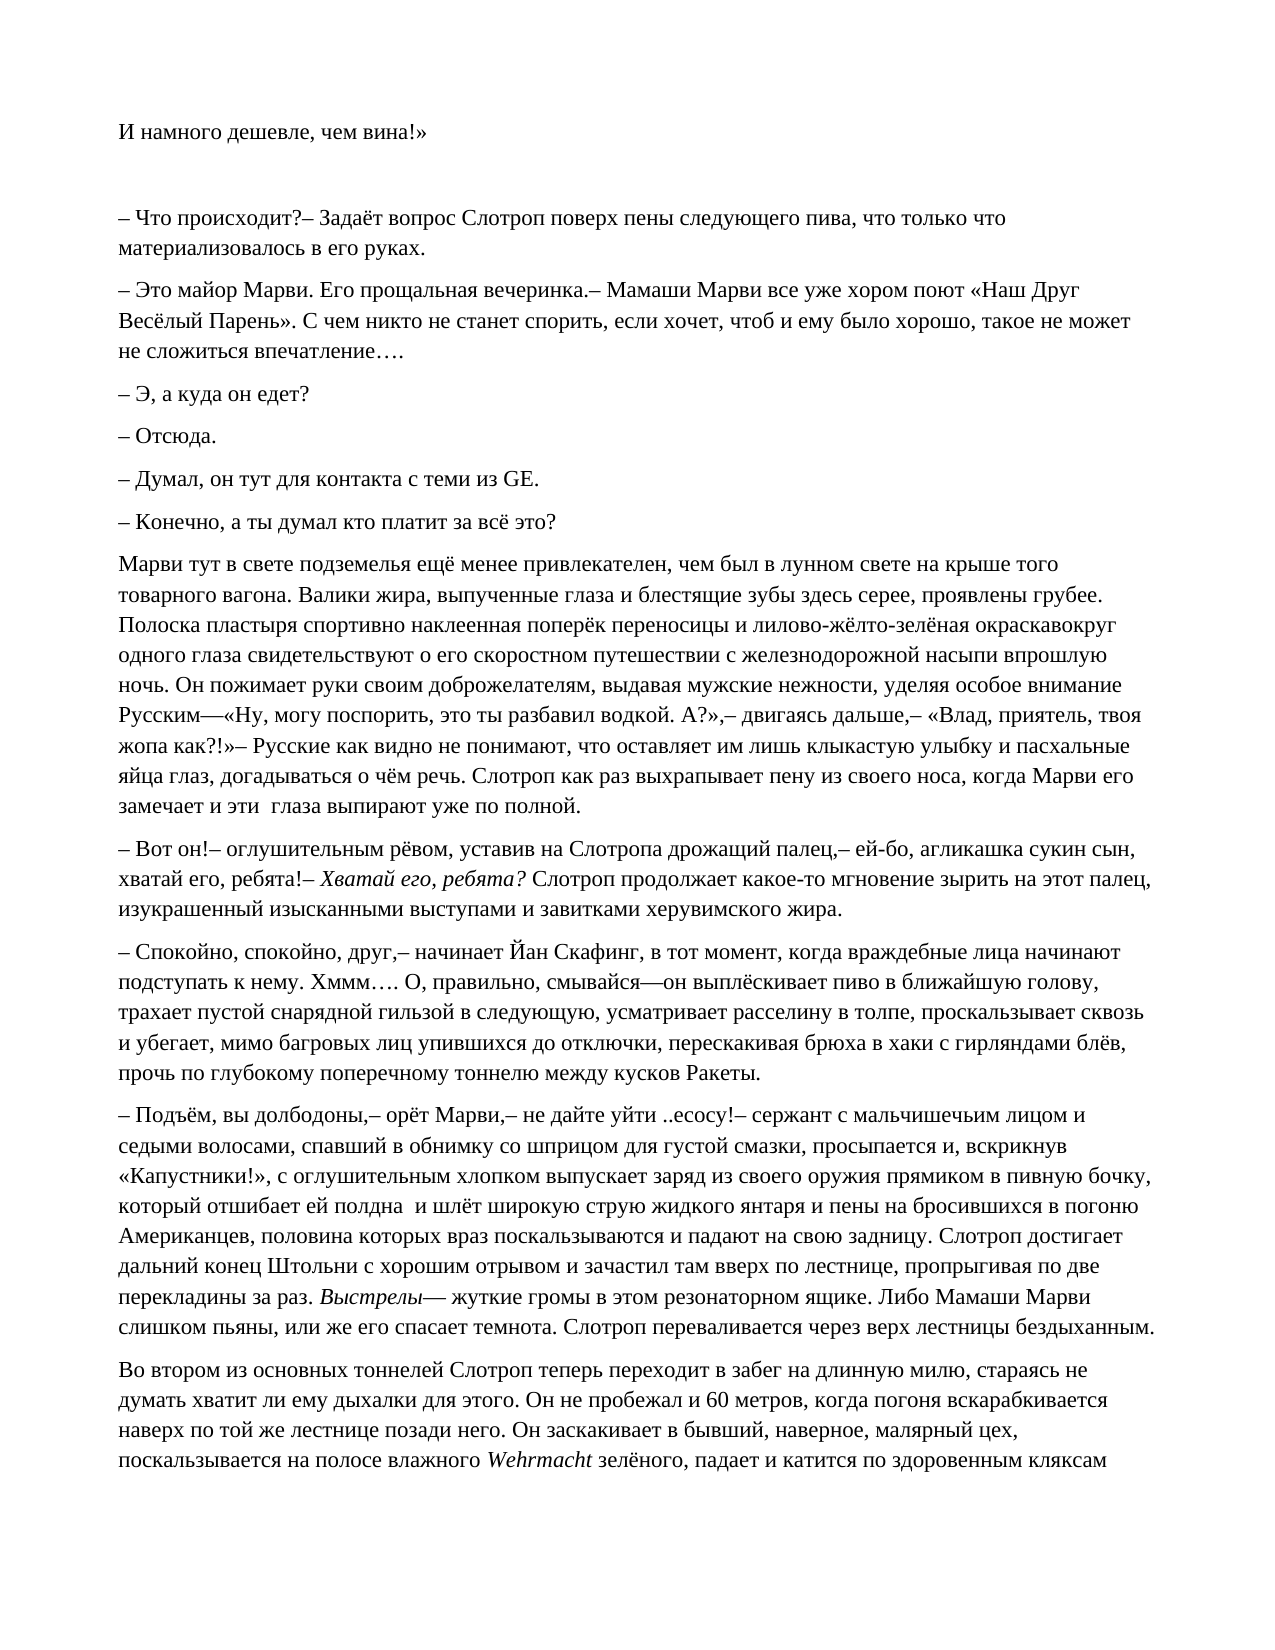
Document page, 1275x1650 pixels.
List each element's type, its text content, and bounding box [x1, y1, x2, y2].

text – Это майор Марви. Его прощальная вечеринка.– Мамаши Марви все уже хором поют «Наш Друг Весёлый Парень». С чем никто не станет спорить, если хочет, чтоб и ему было хорошо, такое не может не сложиться впечатление…. [118, 276, 1157, 363]
text – Что происходит?– Задаёт вопрос Слотроп поверх пены следующего пива, что только что материализовалось в его руках. [118, 203, 1157, 260]
text – Отсюда. [118, 422, 1157, 449]
text – Вот он!– оглушительным рёвом, уставив на Слотропа дрожащий палец,– ей-бо, агликашка сукин сын, хватай его, ребята!– Хватай его, ребята? Слотроп продолжает какое-то мгновение зырить на этот палец, изукрашенный изысканными выступами и завитками херувимского жира. [118, 835, 1157, 922]
text Во втором из основных тоннелей Слотроп теперь переходит в забег на длинную милю, стараясь не думать хватит ли ему дыхалки для этого. Он не пробежал и 60 метров, когда погоня вскарабкивается наверх по той же лестнице позади него. Он заскакивает в бывший, наверное, малярный цех, поскальзывается на полосе влажного Wehrmacht зелёного, падает и катится по здоровенным кляксам [118, 1356, 1157, 1473]
text И намного дешевле, чем вина!» [118, 118, 1157, 144]
text – Э, а куда он едет? [118, 379, 1157, 406]
text – Конечно, а ты думал кто платит за всё это? [118, 508, 1157, 534]
text Марви тут в свете подземелья ещё менее привлекателен, чем был в лунном свете на крыше того товарного вагона. Валики жира, выпученные глаза и блестящие зубы здесь серее, проявлены грубее. Полоска пластыря спортивно наклеенная поперёк переносицы и лилово-жёлто-зелёная окраскавокруг одного глаза свидетельствуют о его скоростном путешествии с железнодорожной насыпи впрошлую ночь. Он пожимает руки своим доброжелателям, выдавая мужские нежности, уделяя особое внимание Русским—«Ну, могу поспорить, это ты разбавил водкой. А?»,– двигаясь дальше,– «Влад, приятель, твоя жопа как?!»– Русские как видно не понимают, что оставляет им лишь клыкастую улыбку и пасхальные яйца глаз, догадываться о чём речь. Слотроп как раз выхрапывает пену из своего носа, когда Марви его замечает и эти глаза выпирают уже по полной. [118, 550, 1157, 818]
text – Думал, он тут для контакта с теми из GE. [118, 465, 1157, 491]
text – Спокойно, спокойно, друг,– начинает Йан Скафинг, в тот момент, когда враждебные лица начинают подступать к нему. Хммм…. О, правильно, смывайся—он выплёскивает пиво в ближайшую голову, трахает пустой снарядной гильзой в следующую, усматривает расселину в толпе, проскальзывает сквозь и убегает, мимо багровых лиц упившихся до отключки, перескакивая брюха в хаки с гирляндами блёв, прочь по глубокому поперечному тоннелю между кусков Ракеты. [118, 938, 1157, 1085]
text – Подъём, вы долбодоны,– орёт Марви,– не дайте уйти ..есосу!– сержант с мальчишечьим лицом и седыми волосами, спавший в обнимку со шприцом для густой смазки, просыпается и, вскрикнув «Капустники!», с оглушительным хлопком выпускает заряд из своего оружия прямиком в пивную бочку, который отшибает ей полдна и шлёт широкую струю жидкого янтаря и пены на бросившихся в погоню Американцев, половина которых враз поскальзываются и падают на свою задницу. Слотроп достигает дальний конец Штольни с хорошим отрывом и зачастил там вверх по лестнице, пропрыгивая по две перекладины за раз. Выстрелы— жуткие громы в этом резонаторном ящике. Либо Мамаши Марви слишком пьяны, или же его спасает темнота. Слотроп переваливается через верх лестницы бездыханным. [118, 1101, 1157, 1339]
